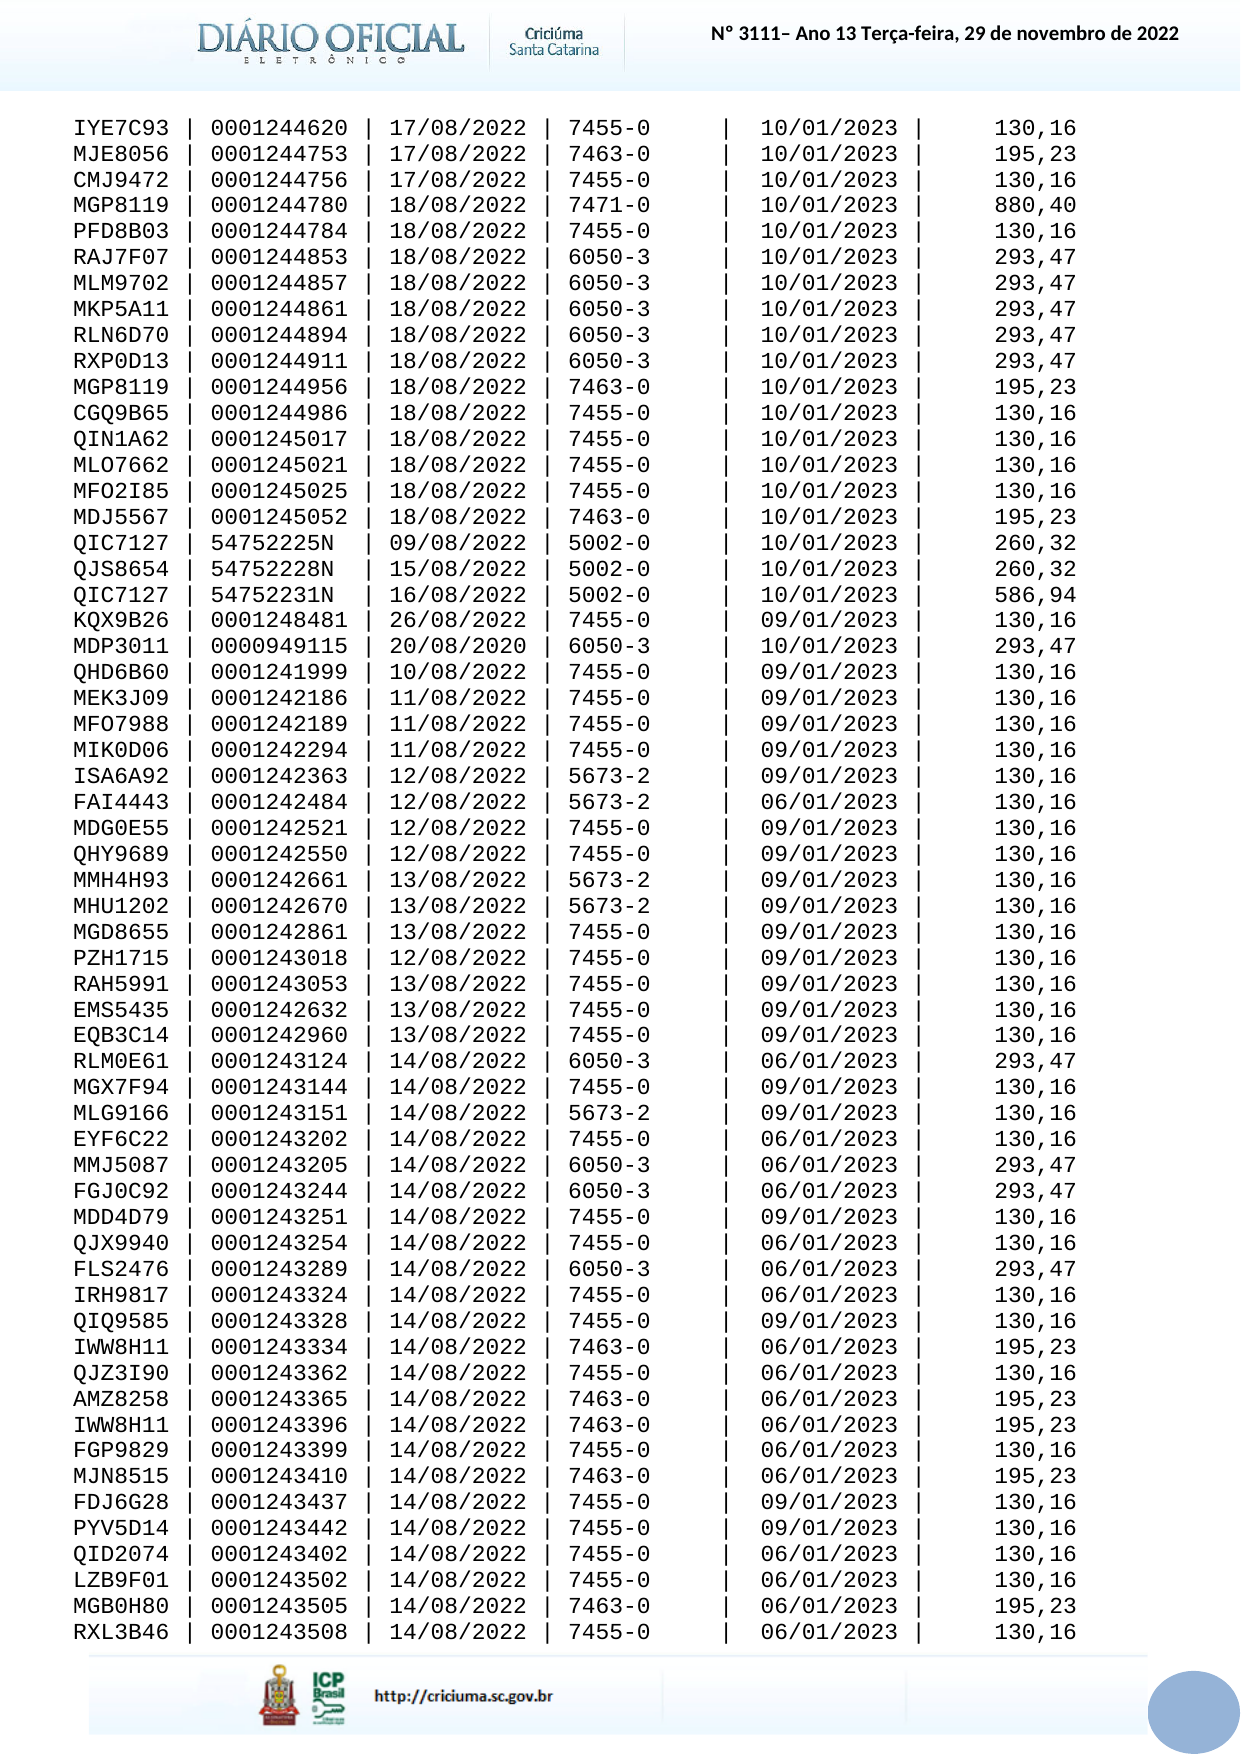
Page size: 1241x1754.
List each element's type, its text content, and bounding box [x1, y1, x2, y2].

text MLO7662 | 0001245021 | 18/08/2022 | 7455-0 | 10/01/2023 | 130,16 [59, 453, 1167, 479]
text MMH4H93 | 0001242661 | 13/08/2022 | 5673-2 | 09/01/2023 | 130,16 [59, 868, 1167, 894]
text EQB3C14 | 0001242960 | 13/08/2022 | 7455-0 | 09/01/2023 | 130,16 [59, 1024, 1167, 1050]
text MJE8056 | 0001244753 | 17/08/2022 | 7463-0 | 10/01/2023 | 195,23 [59, 142, 1167, 168]
text RAH5991 | 0001243053 | 13/08/2022 | 7455-0 | 09/01/2023 | 130,16 [59, 972, 1167, 998]
text MIK0D06 | 0001242294 | 11/08/2022 | 7455-0 | 09/01/2023 | 130,16 [59, 738, 1167, 764]
text MDD4D79 | 0001243251 | 14/08/2022 | 7455-0 | 09/01/2023 | 130,16 [59, 1205, 1167, 1231]
text PYV5D14 | 0001243442 | 14/08/2022 | 7455-0 | 09/01/2023 | 130,16 [59, 1517, 1167, 1543]
text PZH1715 | 0001243018 | 12/08/2022 | 7455-0 | 09/01/2023 | 130,16 [59, 946, 1167, 972]
text QIN1A62 | 0001245017 | 18/08/2022 | 7455-0 | 10/01/2023 | 130,16 [59, 427, 1167, 453]
text RXL3B46 | 0001243508 | 14/08/2022 | 7455-0 | 06/01/2023 | 130,16 [59, 1620, 1167, 1646]
text RLN6D70 | 0001244894 | 18/08/2022 | 6050-3 | 10/01/2023 | 293,47 [59, 323, 1167, 349]
text CGQ9B65 | 0001244986 | 18/08/2022 | 7455-0 | 10/01/2023 | 130,16 [59, 401, 1167, 427]
text MDP3011 | 0000949115 | 20/08/2020 | 6050-3 | 10/01/2023 | 293,47 [59, 635, 1167, 661]
text MFO2I85 | 0001245025 | 18/08/2022 | 7455-0 | 10/01/2023 | 130,16 [59, 479, 1167, 505]
text MFO7988 | 0001242189 | 11/08/2022 | 7455-0 | 09/01/2023 | 130,16 [59, 713, 1167, 738]
text QIC7127 | 54752231N | 16/08/2022 | 5002-0 | 10/01/2023 | 586,94 [59, 583, 1167, 609]
text RAJ7F07 | 0001244853 | 18/08/2022 | 6050-3 | 10/01/2023 | 293,47 [59, 246, 1167, 272]
text FAI4443 | 0001242484 | 12/08/2022 | 5673-2 | 06/01/2023 | 130,16 [59, 790, 1167, 816]
text MJN8515 | 0001243410 | 14/08/2022 | 7463-0 | 06/01/2023 | 195,23 [59, 1465, 1167, 1491]
text RLM0E61 | 0001243124 | 14/08/2022 | 6050-3 | 06/01/2023 | 293,47 [59, 1050, 1167, 1076]
text EMS5435 | 0001242632 | 13/08/2022 | 7455-0 | 09/01/2023 | 130,16 [59, 998, 1167, 1024]
text MGX7F94 | 0001243144 | 14/08/2022 | 7455-0 | 09/01/2023 | 130,16 [59, 1076, 1167, 1102]
text IRH9817 | 0001243324 | 14/08/2022 | 7455-0 | 06/01/2023 | 130,16 [59, 1283, 1167, 1309]
text CMJ9472 | 0001244756 | 17/08/2022 | 7455-0 | 10/01/2023 | 130,16 [59, 168, 1167, 194]
text QJS8654 | 54752228N | 15/08/2022 | 5002-0 | 10/01/2023 | 260,32 [59, 557, 1167, 583]
text MKP5A11 | 0001244861 | 18/08/2022 | 6050-3 | 10/01/2023 | 293,47 [59, 298, 1167, 323]
text MGP8119 | 0001244956 | 18/08/2022 | 7463-0 | 10/01/2023 | 195,23 [59, 375, 1167, 401]
text RXP0D13 | 0001244911 | 18/08/2022 | 6050-3 | 10/01/2023 | 293,47 [59, 349, 1167, 375]
text MEK3J09 | 0001242186 | 11/08/2022 | 7455-0 | 09/01/2023 | 130,16 [59, 687, 1167, 713]
text PFD8B03 | 0001244784 | 18/08/2022 | 7455-0 | 10/01/2023 | 130,16 [59, 220, 1167, 246]
text AMZ8258 | 0001243365 | 14/08/2022 | 7463-0 | 06/01/2023 | 195,23 [59, 1387, 1167, 1413]
text QID2074 | 0001243402 | 14/08/2022 | 7455-0 | 06/01/2023 | 130,16 [59, 1543, 1167, 1568]
text MGD8655 | 0001242861 | 13/08/2022 | 7455-0 | 09/01/2023 | 130,16 [59, 920, 1167, 946]
text FDJ6G28 | 0001243437 | 14/08/2022 | 7455-0 | 09/01/2023 | 130,16 [59, 1491, 1167, 1517]
text IWW8H11 | 0001243396 | 14/08/2022 | 7463-0 | 06/01/2023 | 195,23 [59, 1413, 1167, 1439]
text QHD6B60 | 0001241999 | 10/08/2022 | 7455-0 | 09/01/2023 | 130,16 [59, 661, 1167, 687]
text MLM9702 | 0001244857 | 18/08/2022 | 6050-3 | 10/01/2023 | 293,47 [59, 272, 1167, 298]
text QIC7127 | 54752225N | 09/08/2022 | 5002-0 | 10/01/2023 | 260,32 [59, 531, 1167, 557]
text LZB9F01 | 0001243502 | 14/08/2022 | 7455-0 | 06/01/2023 | 130,16 [59, 1568, 1167, 1594]
text MGP8119 | 0001244780 | 18/08/2022 | 7471-0 | 10/01/2023 | 880,40 [59, 194, 1167, 220]
text MDJ5567 | 0001245052 | 18/08/2022 | 7463-0 | 10/01/2023 | 195,23 [59, 505, 1167, 531]
text MDG0E55 | 0001242521 | 12/08/2022 | 7455-0 | 09/01/2023 | 130,16 [59, 816, 1167, 842]
text MMJ5087 | 0001243205 | 14/08/2022 | 6050-3 | 06/01/2023 | 293,47 [59, 1153, 1167, 1179]
text IYE7C93 | 0001244620 | 17/08/2022 | 7455-0 | 10/01/2023 | 130,16 [59, 116, 1167, 142]
text QJZ3I90 | 0001243362 | 14/08/2022 | 7455-0 | 06/01/2023 | 130,16 [59, 1361, 1167, 1387]
text FLS2476 | 0001243289 | 14/08/2022 | 6050-3 | 06/01/2023 | 293,47 [59, 1257, 1167, 1283]
text IWW8H11 | 0001243334 | 14/08/2022 | 7463-0 | 06/01/2023 | 195,23 [59, 1335, 1167, 1361]
text MLG9166 | 0001243151 | 14/08/2022 | 5673-2 | 09/01/2023 | 130,16 [59, 1102, 1167, 1128]
text FGJ0C92 | 0001243244 | 14/08/2022 | 6050-3 | 06/01/2023 | 293,47 [59, 1179, 1167, 1205]
text MGB0H80 | 0001243505 | 14/08/2022 | 7463-0 | 06/01/2023 | 195,23 [59, 1594, 1167, 1620]
text MHU1202 | 0001242670 | 13/08/2022 | 5673-2 | 09/01/2023 | 130,16 [59, 894, 1167, 920]
text EYF6C22 | 0001243202 | 14/08/2022 | 7455-0 | 06/01/2023 | 130,16 [59, 1128, 1167, 1153]
text FGP9829 | 0001243399 | 14/08/2022 | 7455-0 | 06/01/2023 | 130,16 [59, 1439, 1167, 1465]
text QIQ9585 | 0001243328 | 14/08/2022 | 7455-0 | 09/01/2023 | 130,16 [59, 1309, 1167, 1335]
text QHY9689 | 0001242550 | 12/08/2022 | 7455-0 | 09/01/2023 | 130,16 [59, 842, 1167, 868]
text ISA6A92 | 0001242363 | 12/08/2022 | 5673-2 | 09/01/2023 | 130,16 [59, 764, 1167, 790]
text QJX9940 | 0001243254 | 14/08/2022 | 7455-0 | 06/01/2023 | 130,16 [59, 1231, 1167, 1257]
text KQX9B26 | 0001248481 | 26/08/2022 | 7455-0 | 09/01/2023 | 130,16 [59, 609, 1167, 635]
